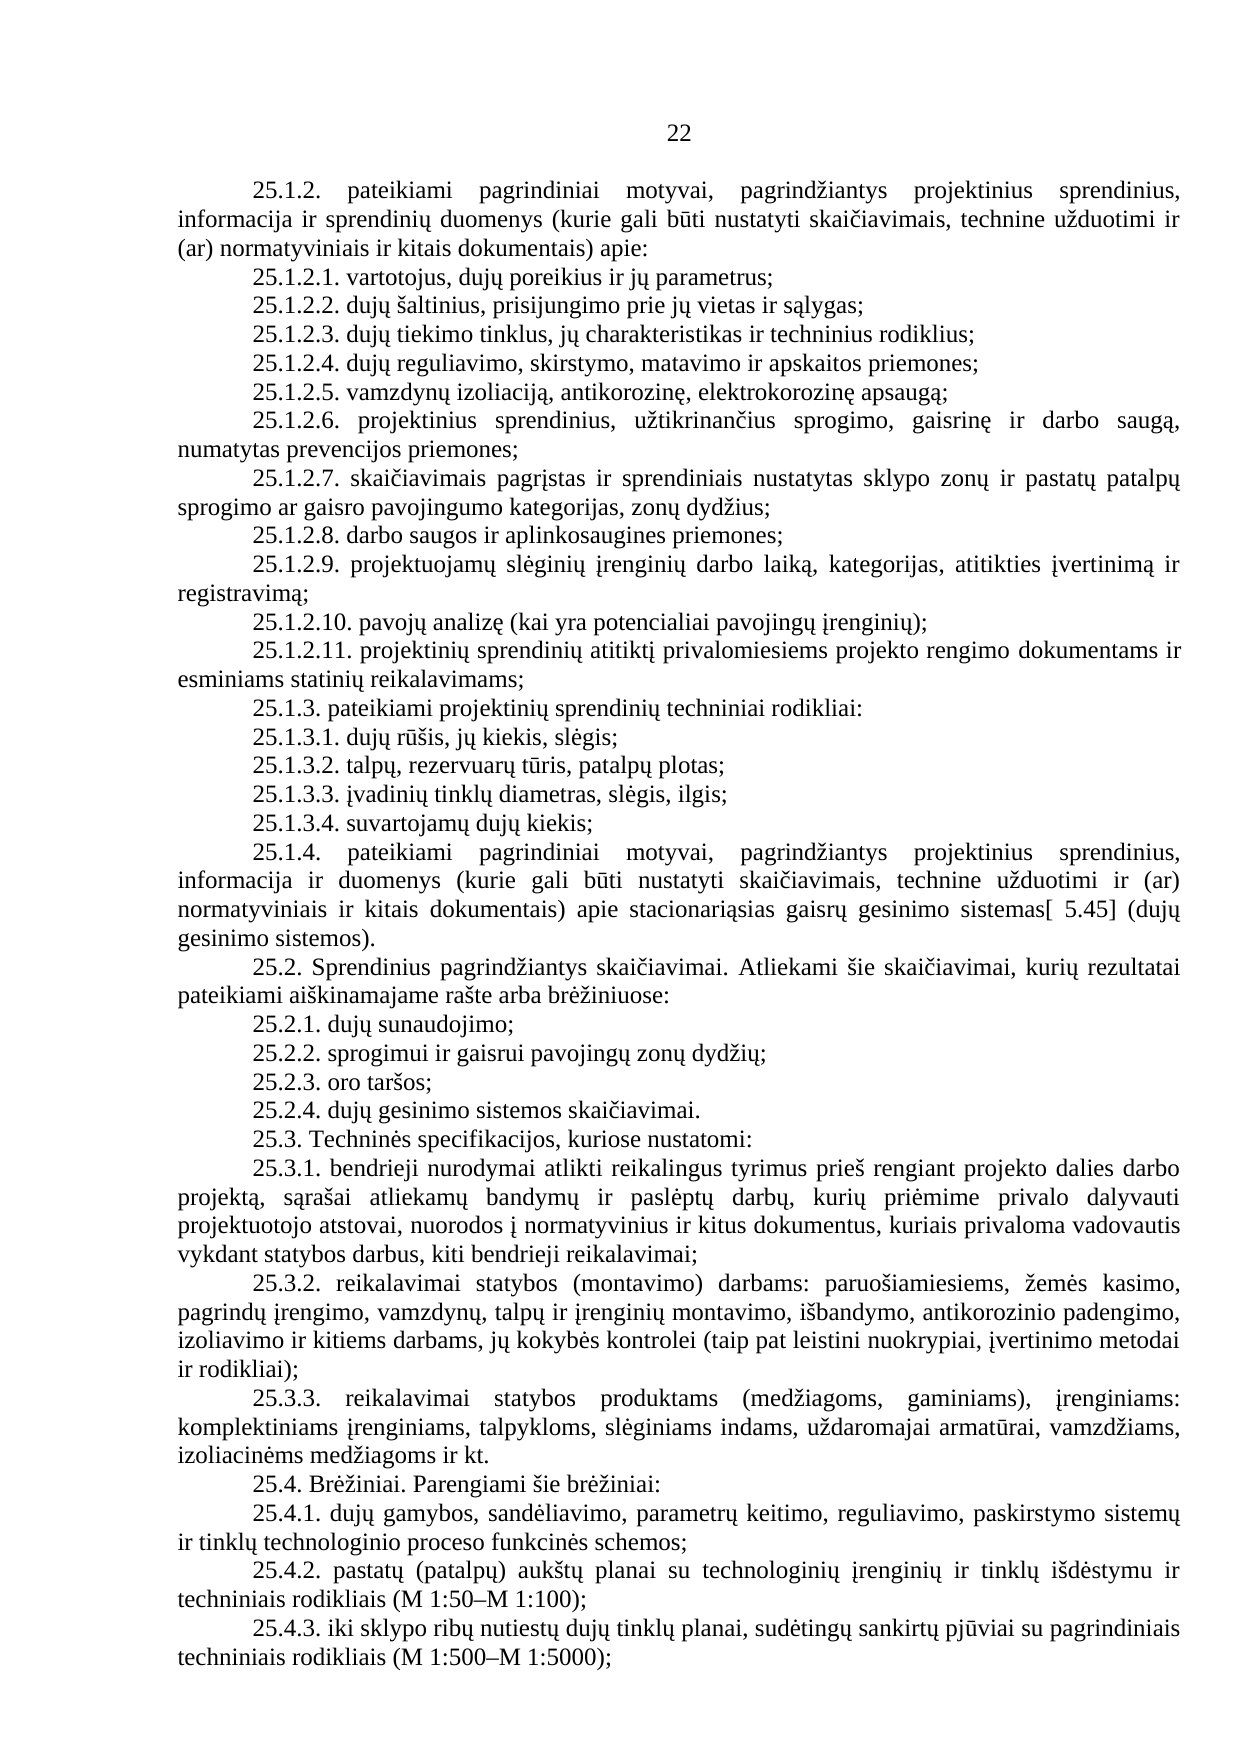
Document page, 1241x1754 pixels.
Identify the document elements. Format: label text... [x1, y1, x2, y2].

text 25.1.2.6. projektinius sprendinius, užtikrinančius sprogimo, gaisrinę ir darbo saugą, numatytas prevencijos priemones; [177, 406, 1181, 463]
text 25.1.3.2. talpų, rezervuarų tūris, patalpų plotas; [177, 751, 1181, 779]
text 25.2.1. dujų sunaudojimo; [177, 1009, 1181, 1038]
text 25.1.3. pateikiami projektinių sprendinių techniniai rodikliai: [177, 693, 1181, 722]
text 25.1.2.1. vartotojus, dujų poreikius ir jų parametrus; [177, 262, 1181, 291]
text 25.1.2.10. pavojų analizę (kai yra potencialiai pavojingų įrenginių); [177, 607, 1181, 636]
text 25.2. Sprendinius pagrindžiantys skaičiavimai. Atliekami šie skaičiavimai, kurių rezultatai pateikiami aiškinamajame rašte arba brėžiniuose: [177, 952, 1181, 1009]
text 25.4.3. iki sklypo ribų nutiestų dujų tinklų planai, sudėtingų sankirtų pjūviai su pagrindiniais techniniais rodikliais (M 1:500–M 1:5000); [177, 1613, 1181, 1671]
text 25.1.3.3. įvadinių tinklų diametras, slėgis, ilgis; [177, 779, 1181, 808]
text 25.3.3. reikalavimai statybos produktams (medžiagoms, gaminiams), įrenginiams: komplektiniams įrenginiams, talpykloms, slėginiams indams, uždaromajai armatūrai, vamzdžiams, izoliacinėms medžiagoms ir kt. [177, 1383, 1181, 1469]
text 25.1.2.7. skaičiavimais pagrįstas ir sprendiniais nustatytas sklypo zonų ir pastatų patalpų sprogimo ar gaisro pavojingumo kategorijas, zonų dydžius; [177, 463, 1181, 521]
text 25.2.3. oro taršos; [177, 1067, 1181, 1096]
text 25.2.4. dujų gesinimo sistemos skaičiavimai. [177, 1096, 1181, 1124]
text 25.1.2.3. dujų tiekimo tinklus, jų charakteristikas ir techninius rodiklius; [177, 319, 1181, 348]
text 25.1.3.4. suvartojamų dujų kiekis; [177, 808, 1181, 837]
text 25.3.1. bendrieji nurodymai atlikti reikalingus tyrimus prieš rengiant projekto dalies darbo projektą, sąrašai atliekamų bandymų ir paslėptų darbų, kurių priėmime privalo dalyvauti projektuotojo atstovai, nuorodos į normatyvinius ir kitus dokumentus, kuriais privaloma vadovautis vykdant statybos darbus, kiti bendrieji reikalavimai; [177, 1153, 1181, 1268]
text 25.4.2. pastatų (patalpų) aukštų planai su technologinių įrenginių ir tinklų išdėstymu ir techniniais rodikliais (M 1:50–M 1:100); [177, 1556, 1181, 1613]
text 25.4.1. dujų gamybos, sandėliavimo, parametrų keitimo, reguliavimo, paskirstymo sistemų ir tinklų technologinio proceso funkcinės schemos; [177, 1498, 1181, 1556]
text 25.1.2.5. vamzdynų izoliaciją, antikorozinę, elektrokorozinę apsaugą; [177, 377, 1181, 406]
text 25.3. Techninės specifikacijos, kuriose nustatomi: [177, 1124, 1181, 1153]
text 25.4. Brėžiniai. Parengiami šie brėžiniai: [177, 1469, 1181, 1498]
text 25.1.2.4. dujų reguliavimo, skirstymo, matavimo ir apskaitos priemones; [177, 348, 1181, 377]
text 25.1.2.9. projektuojamų slėginių įrenginių darbo laiką, kategorijas, atitikties įvertinimą ir registravimą; [177, 549, 1181, 607]
text 25.2.2. sprogimui ir gaisrui pavojingų zonų dydžių; [177, 1038, 1181, 1067]
text 25.1.3.1. dujų rūšis, jų kiekis, slėgis; [177, 722, 1181, 751]
text 25.1.2. pateikiami pagrindiniai motyvai, pagrindžiantys projektinius sprendinius, informacija ir sprendinių duomenys (kurie gali būti nustatyti skaičiavimais, technine užduotimi ir (ar) normatyviniais ir kitais dokumentais) apie: [177, 176, 1181, 262]
text 25.1.2.2. dujų šaltinius, prisijungimo prie jų vietas ir sąlygas; [177, 291, 1181, 319]
text 25.1.2.8. darbo saugos ir aplinkosaugines priemones; [177, 521, 1181, 549]
text 25.1.4. pateikiami pagrindiniai motyvai, pagrindžiantys projektinius sprendinius, informacija ir duomenys (kurie gali būti nustatyti skaičiavimais, technine užduotimi ir (ar) normatyviniais ir kitais dokumentais) apie stacionariąsias gaisrų gesinimo sistemas[ 5.45] (dujų gesinimo sistemos). [177, 837, 1181, 952]
text 25.1.2.11. projektinių sprendinių atitiktį privalomiesiems projekto rengimo dokumentams ir esminiams statinių reikalavimams; [177, 636, 1181, 693]
text 25.3.2. reikalavimai statybos (montavimo) darbams: paruošiamiesiems, žemės kasimo, pagrindų įrengimo, vamzdynų, talpų ir įrenginių montavimo, išbandymo, antikorozinio padengimo, izoliavimo ir kitiems darbams, jų kokybės kontrolei (taip pat leistini nuokrypiai, įvertinimo metodai ir rodikliai); [177, 1268, 1181, 1383]
